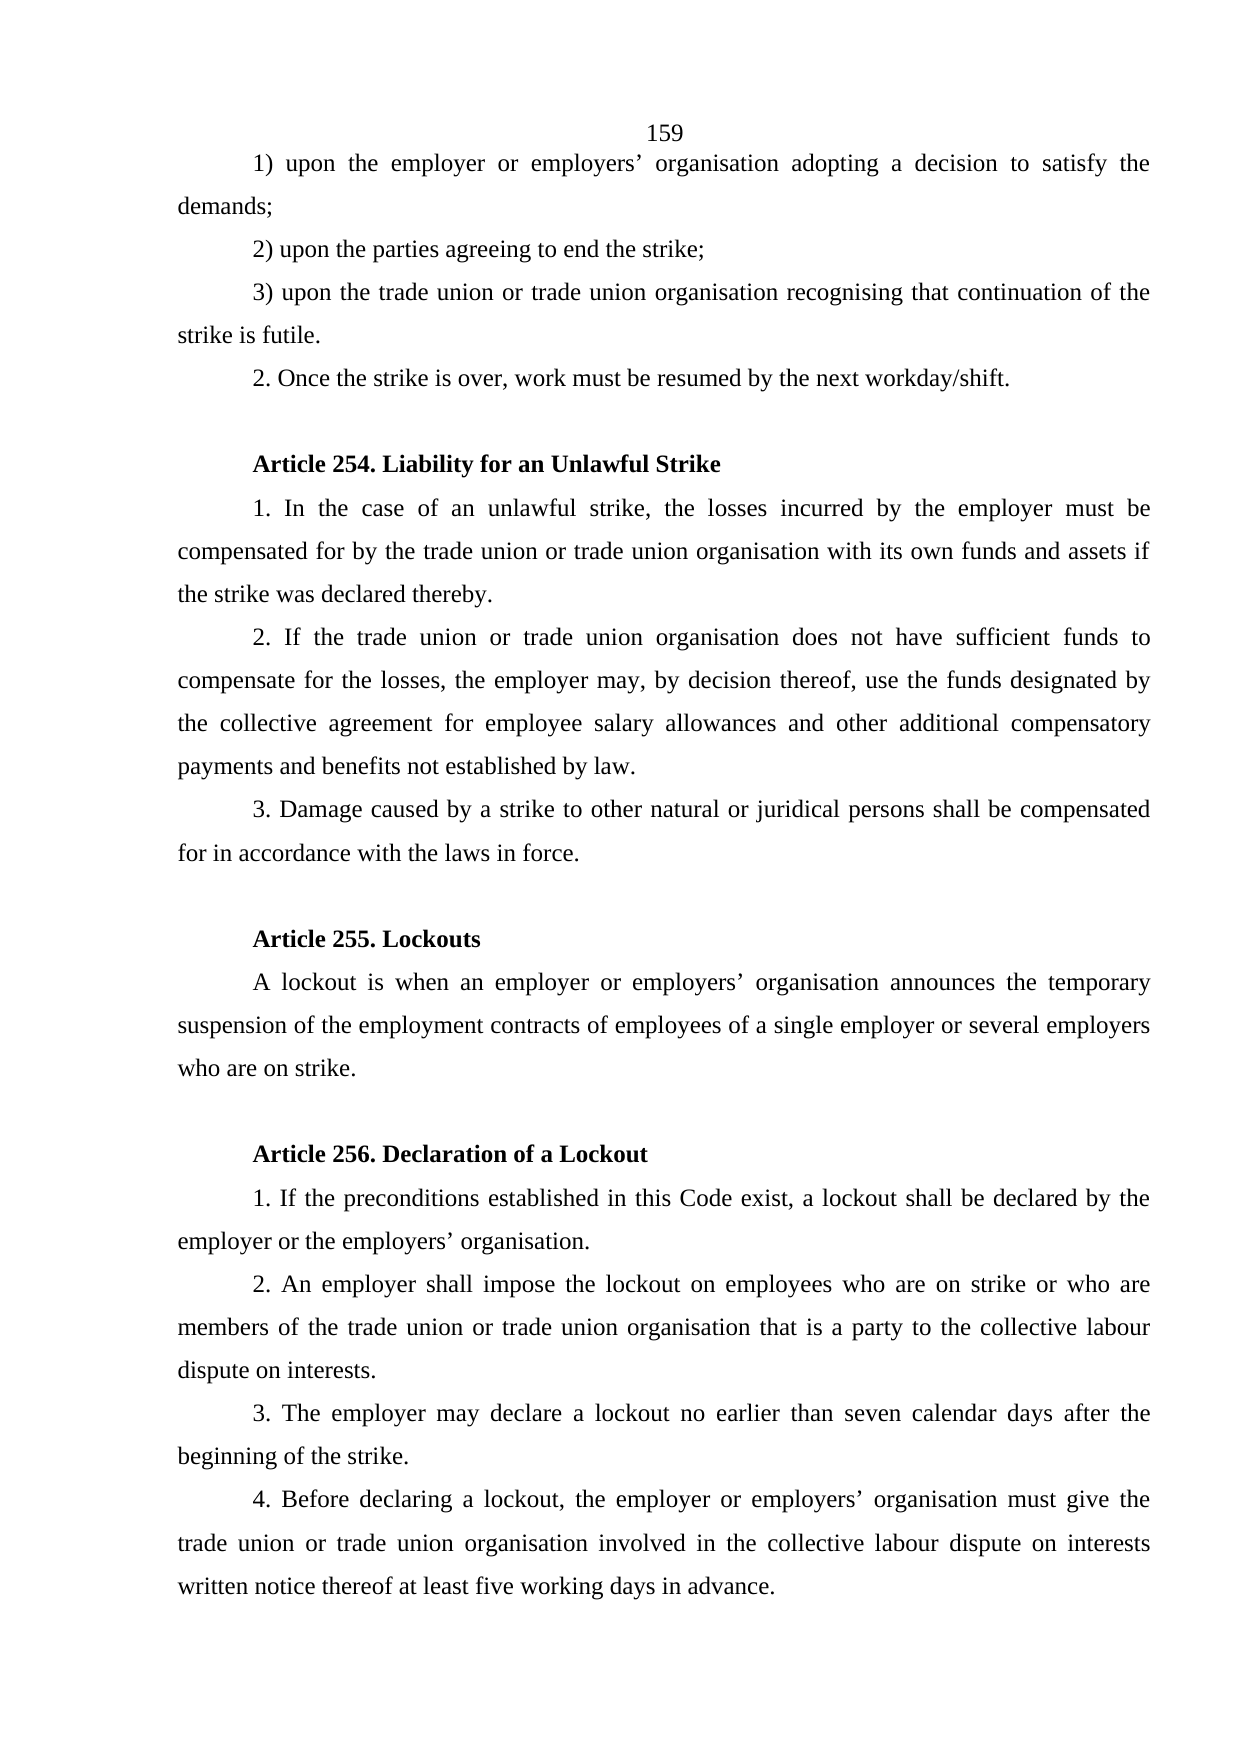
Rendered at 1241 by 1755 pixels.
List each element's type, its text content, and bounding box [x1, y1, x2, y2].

text Article 254. Liability for an Unlawful Strike [177, 449, 1152, 478]
text 3. Damage caused by a strike to other natural or juridical persons shall be compensated for in accordance with the laws in force. [177, 794, 1152, 866]
text A lockout is when an employer or employers’ organisation announces the temporary suspension of the employment contracts of employees of a single employer or several employers who are on strike. [177, 967, 1152, 1082]
text 1. If the preconditions established in this Code exist, a lockout shall be declared by the employer or the employers’ organisation. [177, 1183, 1152, 1254]
text 2. If the trade union or trade union organisation does not have sufficient funds to compensate for the losses, the employer may, by decision thereof, use the funds designated by the collective agreement for employee salary allowances and other additional compensatory payments and benefits not established by law. [177, 622, 1152, 780]
text 1) upon the employer or employers’ organisation adopting a decision to satisfy the demands; [177, 148, 1152, 219]
text Article 255. Lockouts [177, 924, 1152, 953]
text 2. An employer shall impose the lockout on employees who are on strike or who are members of the trade union or trade union organisation that is a party to the collective labour dispute on interests. [177, 1269, 1152, 1384]
text 2. Once the strike is over, work must be resumed by the next workday/shift. [177, 363, 1152, 392]
text Article 256. Declaration of a Lockout [177, 1139, 1152, 1168]
text 3) upon the trade union or trade union organisation recognising that continuation of the strike is futile. [177, 277, 1152, 349]
text 3. The employer may declare a lockout no earlier than seven calendar days after the beginning of the strike. [177, 1398, 1152, 1470]
text 2) upon the parties agreeing to end the strike; [177, 234, 1152, 263]
text 4. Before declaring a lockout, the employer or employers’ organisation must give the trade union or trade union organisation involved in the collective labour dispute on interests written notice thereof at least five working days in advance. [177, 1484, 1152, 1599]
text 1. In the case of an unlawful strike, the losses incurred by the employer must be compensated for by the trade union or trade union organisation with its own funds and assets if the strike was declared thereby. [177, 493, 1152, 608]
